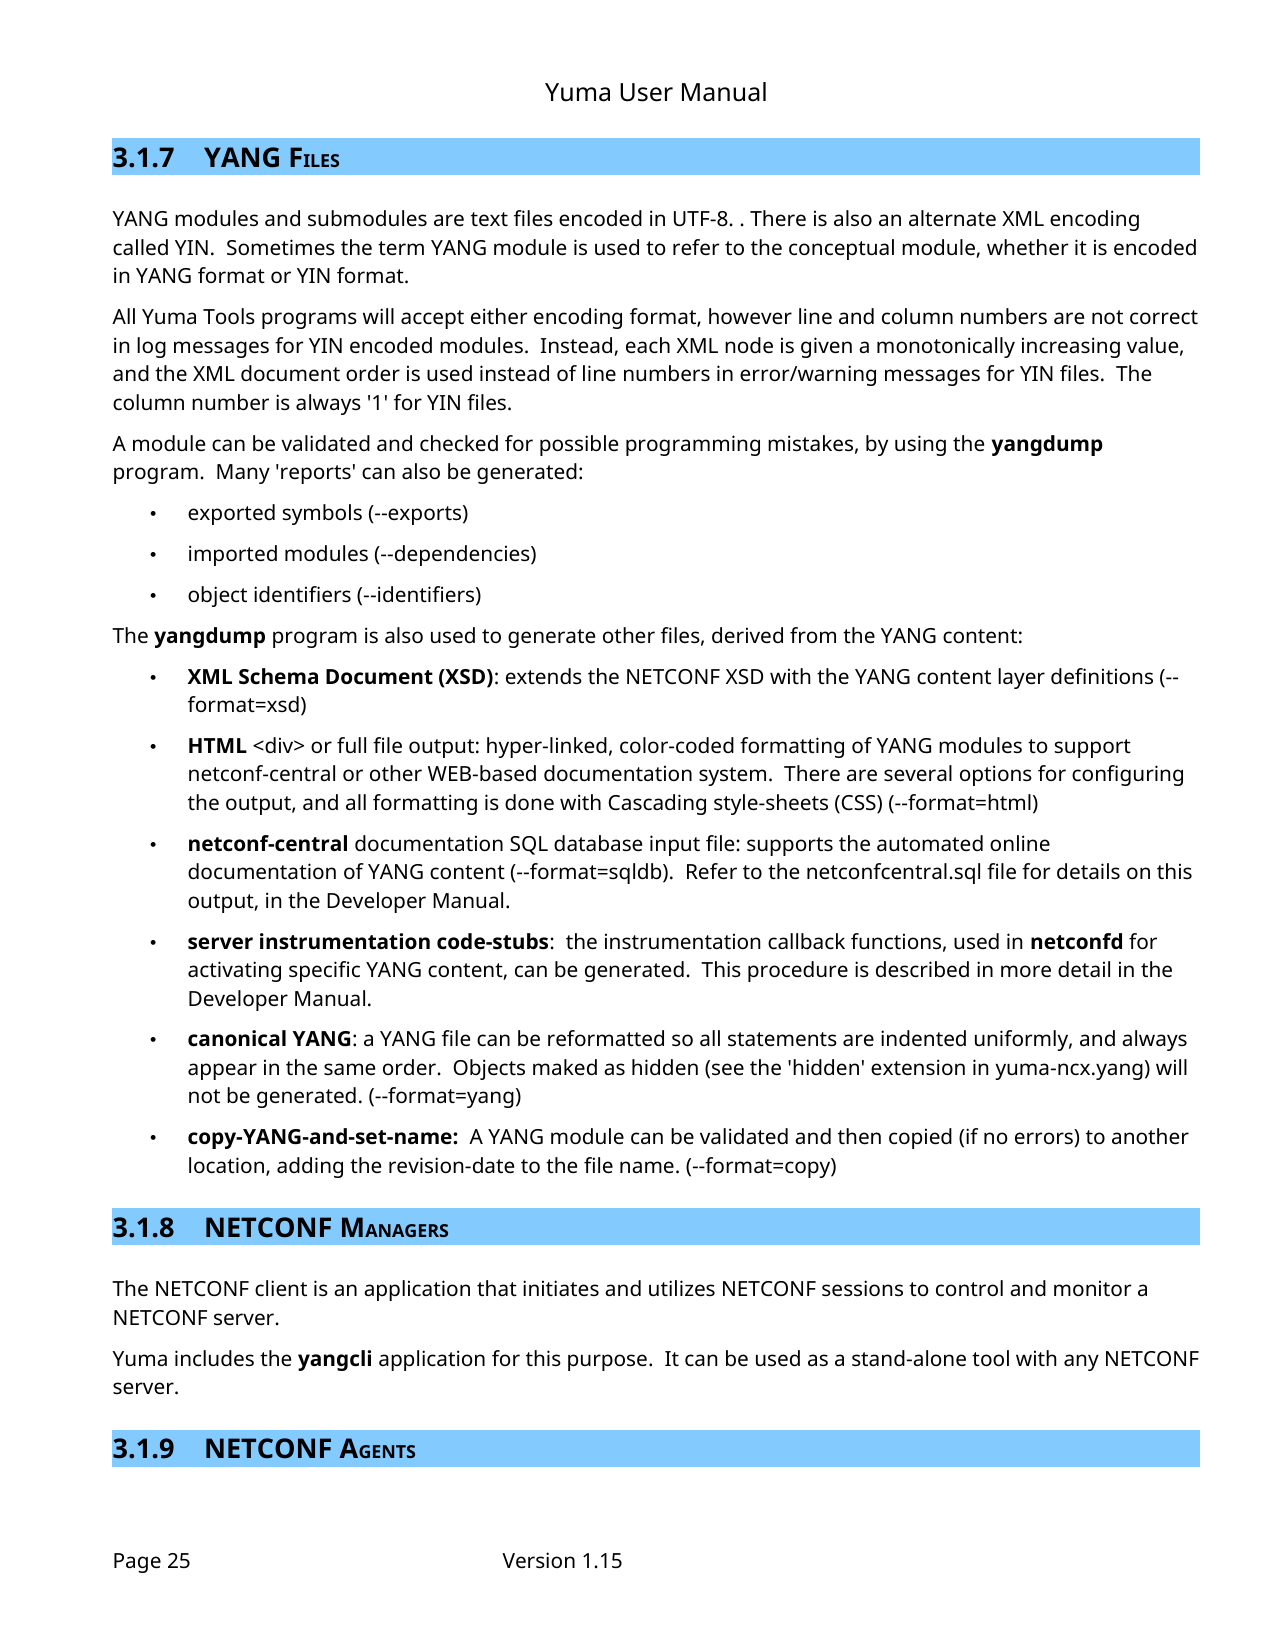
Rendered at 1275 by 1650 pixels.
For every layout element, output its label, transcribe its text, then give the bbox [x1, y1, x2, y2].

subtitle NETCONF Managers [112, 1208, 1200, 1245]
subtitle YANG Files [112, 138, 1200, 175]
list netconf-central documentation SQL database input file: supports the automated online documentation of YANG content (--format=sqldb). Refer to the netconfcentral.sql file for details on this output, in the Developer Manual. [150, 829, 1200, 914]
text YANG modules and submodules are text files encoded in UTF-8. . There is also an alternate XML encoding called YIN. Sometimes the term YANG module is used to refer to the conceptual module, whether it is encoded in YANG format or YIN format. [112, 204, 1200, 290]
list server instrumentation code-stubs: the instrumentation callback functions, used in netconfd for activating specific YANG content, can be generated. This procedure is described in more detail in the Developer Manual. [150, 927, 1200, 1012]
subtitle NETCONF Agents [112, 1430, 1200, 1467]
list HTML <div> or full file output: hyper-linked, color-coded formatting of YANG modules to support netconf-central or other WEB-based documentation system. There are several options for configuring the output, and all formatting is done with Cascading style-sheets (CSS) (--format=html) [150, 731, 1200, 816]
text A module can be validated and checked for possible programming mistakes, by using the yangdump program. Many 'reports' can also be generated: [112, 429, 1200, 486]
list exported symbols (--exports) [150, 498, 1200, 526]
list imported modules (--dependencies) [150, 539, 1200, 567]
list canonical YANG: a YANG file can be reformatted so all statements are indented uniformly, and always appear in the same order. Objects maked as hidden (see the 'hidden' extension in yuma-ncx.yang) will not be generated. (--format=yang) [150, 1024, 1200, 1110]
list object identifiers (--identifiers) [150, 580, 1200, 608]
text All Yuma Tools programs will accept either encoding format, however line and column numbers are not correct in log messages for YIN encoded modules. Instead, each XML node is given a monotonically increasing value, and the XML document order is used instead of line numbers in error/warning messages for YIN files. The column number is always '1' for YIN files. [112, 302, 1200, 416]
text Yuma includes the yangcli application for this purpose. It can be used as a stand-alone tool with any NETCONF server. [112, 1344, 1200, 1401]
list copy-YANG-and-set-name: A YANG module can be validated and then copied (if no errors) to another location, adding the revision-date to the file name. (--format=copy) [150, 1122, 1200, 1179]
text The yangdump program is also used to generate other files, derived from the YANG content: [112, 621, 1200, 649]
text The NETCONF client is an application that initiates and utilizes NETCONF sessions to control and monitor a NETCONF server. [112, 1274, 1200, 1331]
list XML Schema Document (XSD): extends the NETCONF XSD with the YANG content layer definitions (--format=xsd) [150, 662, 1200, 719]
